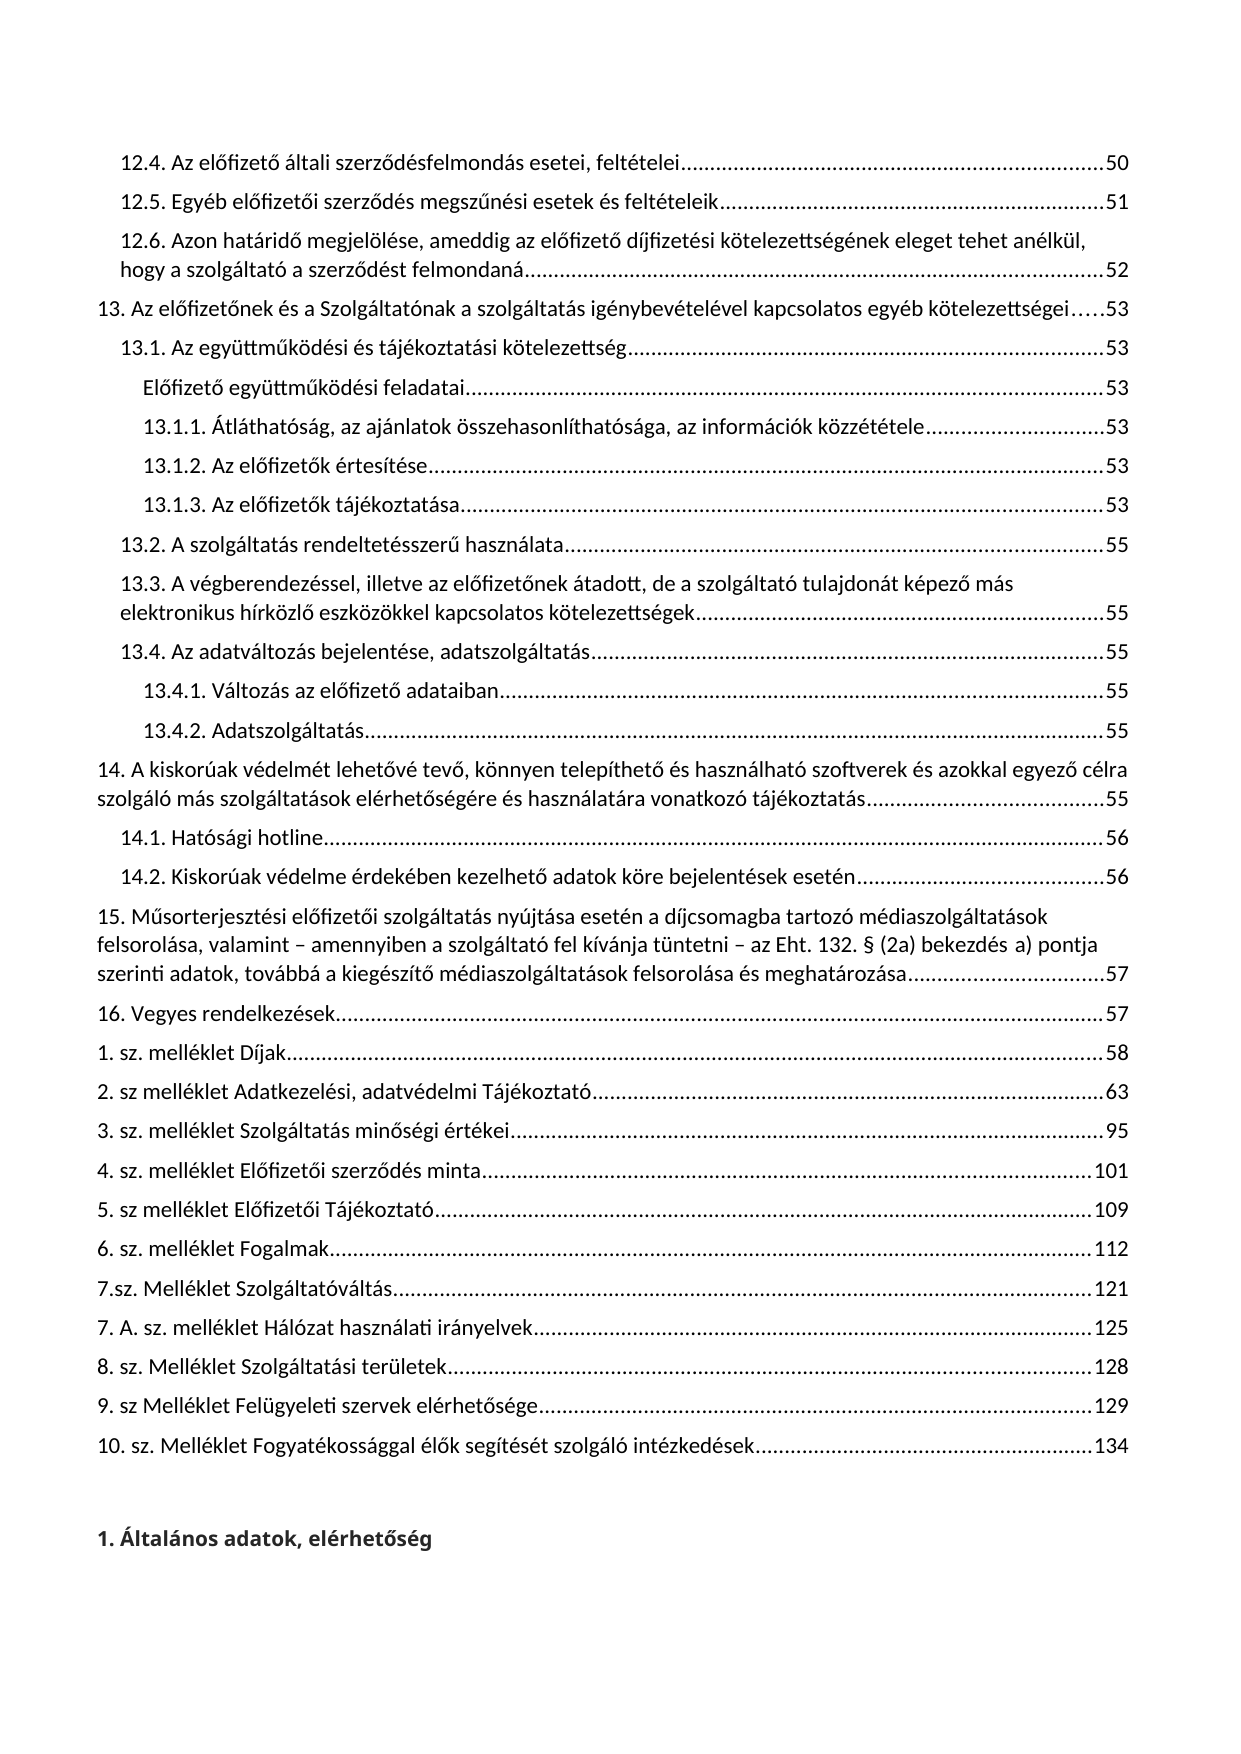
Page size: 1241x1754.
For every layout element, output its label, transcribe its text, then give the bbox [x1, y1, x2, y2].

text 9. sz Melléklet Felügyeleti szervek elérhetősége 129 [97, 1391, 1130, 1419]
text 8. sz. Melléklet Szolgáltatási területek 128 [97, 1352, 1130, 1380]
text 14.2. Kiskorúak védelme érdekében kezelhető adatok köre bejelentések esetén 56 [120, 862, 1130, 891]
text 7. A. sz. melléklet Hálózat használati irányelvek 125 [97, 1313, 1130, 1341]
text 13.1.2. Az előfizetők értesítése 53 [143, 451, 1130, 479]
text 13.1. Az együttműködési és tájékoztatási kötelezettség 53 [120, 333, 1130, 362]
text 12.5. Egyéb előfizetői szerződés megszűnési esetek és feltételeik 51 [120, 187, 1130, 215]
text 7.sz. Melléklet Szolgáltatóváltás 121 [97, 1274, 1130, 1302]
text 16. Vegyes rendelkezések 57 [97, 999, 1130, 1027]
text 13.3. A végberendezéssel, illetve az előfizetőnek átadott, de a szolgáltató tulajdonát képező más elektronikus hírközlő eszközökkel kapcsolatos kötelezettségek 55 [120, 569, 1130, 626]
text 6. sz. melléklet Fogalmak 112 [97, 1234, 1130, 1262]
text 13.1.3. Az előfizetők tájékoztatása 53 [143, 491, 1130, 519]
text 5. sz melléklet Előfizetői Tájékoztató 109 [97, 1195, 1130, 1223]
text 14.1. Hatósági hotline 56 [120, 823, 1130, 851]
text 1. sz. melléklet Díjak 58 [97, 1038, 1130, 1066]
text 13. Az előfizetőnek és a Szolgáltatónak a szolgáltatás igénybevételével kapcsolatos egyéb kötelezettségei 53 [97, 294, 1130, 322]
text 14. A kiskorúak védelmét lehetővé tevő, könnyen telepíthető és használható szoftverek és azokkal egyező célra szolgáló más szolgáltatások elérhetőségére és használatára vonatkozó tájékoztatás 55 [97, 755, 1130, 812]
text 2. sz melléklet Adatkezelési, adatvédelmi Tájékoztató 63 [97, 1077, 1130, 1105]
text 3. sz. melléklet Szolgáltatás minőségi értékei 95 [97, 1117, 1130, 1144]
text Előfizető együttműködési feladatai 53 [143, 373, 1130, 401]
text 13.4.2. Adatszolgáltatás 55 [143, 716, 1130, 744]
text 13.4. Az adatváltozás bejelentése, adatszolgáltatás 55 [120, 637, 1130, 665]
text 4. sz. melléklet Előfizetői szerződés minta 101 [97, 1156, 1130, 1184]
text 13.4.1. Változás az előfizető adataiban 55 [143, 677, 1130, 704]
text 10. sz. Melléklet Fogyatékossággal élők segítését szolgáló intézkedések 134 [97, 1431, 1130, 1459]
subtitle 1. Általános adatok, elérhetőség [97, 1524, 1130, 1552]
text 12.6. Azon határidő megjelölése, ameddig az előfizető díjfizetési kötelezettségének eleget tehet anélkül, hogy a szolgáltató a szerződést felmondaná 52 [120, 226, 1130, 283]
text 13.1.1. Átláthatóság, az ajánlatok összehasonlíthatósága, az információk közzététele 53 [143, 412, 1130, 440]
text 15. Műsorterjesztési előfizetői szolgáltatás nyújtása esetén a díjcsomagba tartozó médiaszolgáltatások felsorolása, valamint – amennyiben a szolgáltató fel kívánja tüntetni – az Eht. 132. § (2a) bekezdés a) pontja szerinti adatok, továbbá a kiegészítő médiaszolgáltatások felsorolása és meghatározása 57 [97, 902, 1130, 987]
text 13.2. A szolgáltatás rendeltetésszerű használata 55 [120, 530, 1130, 558]
text 12.4. Az előfizető általi szerződésfelmondás esetei, feltételei 50 [120, 148, 1130, 176]
